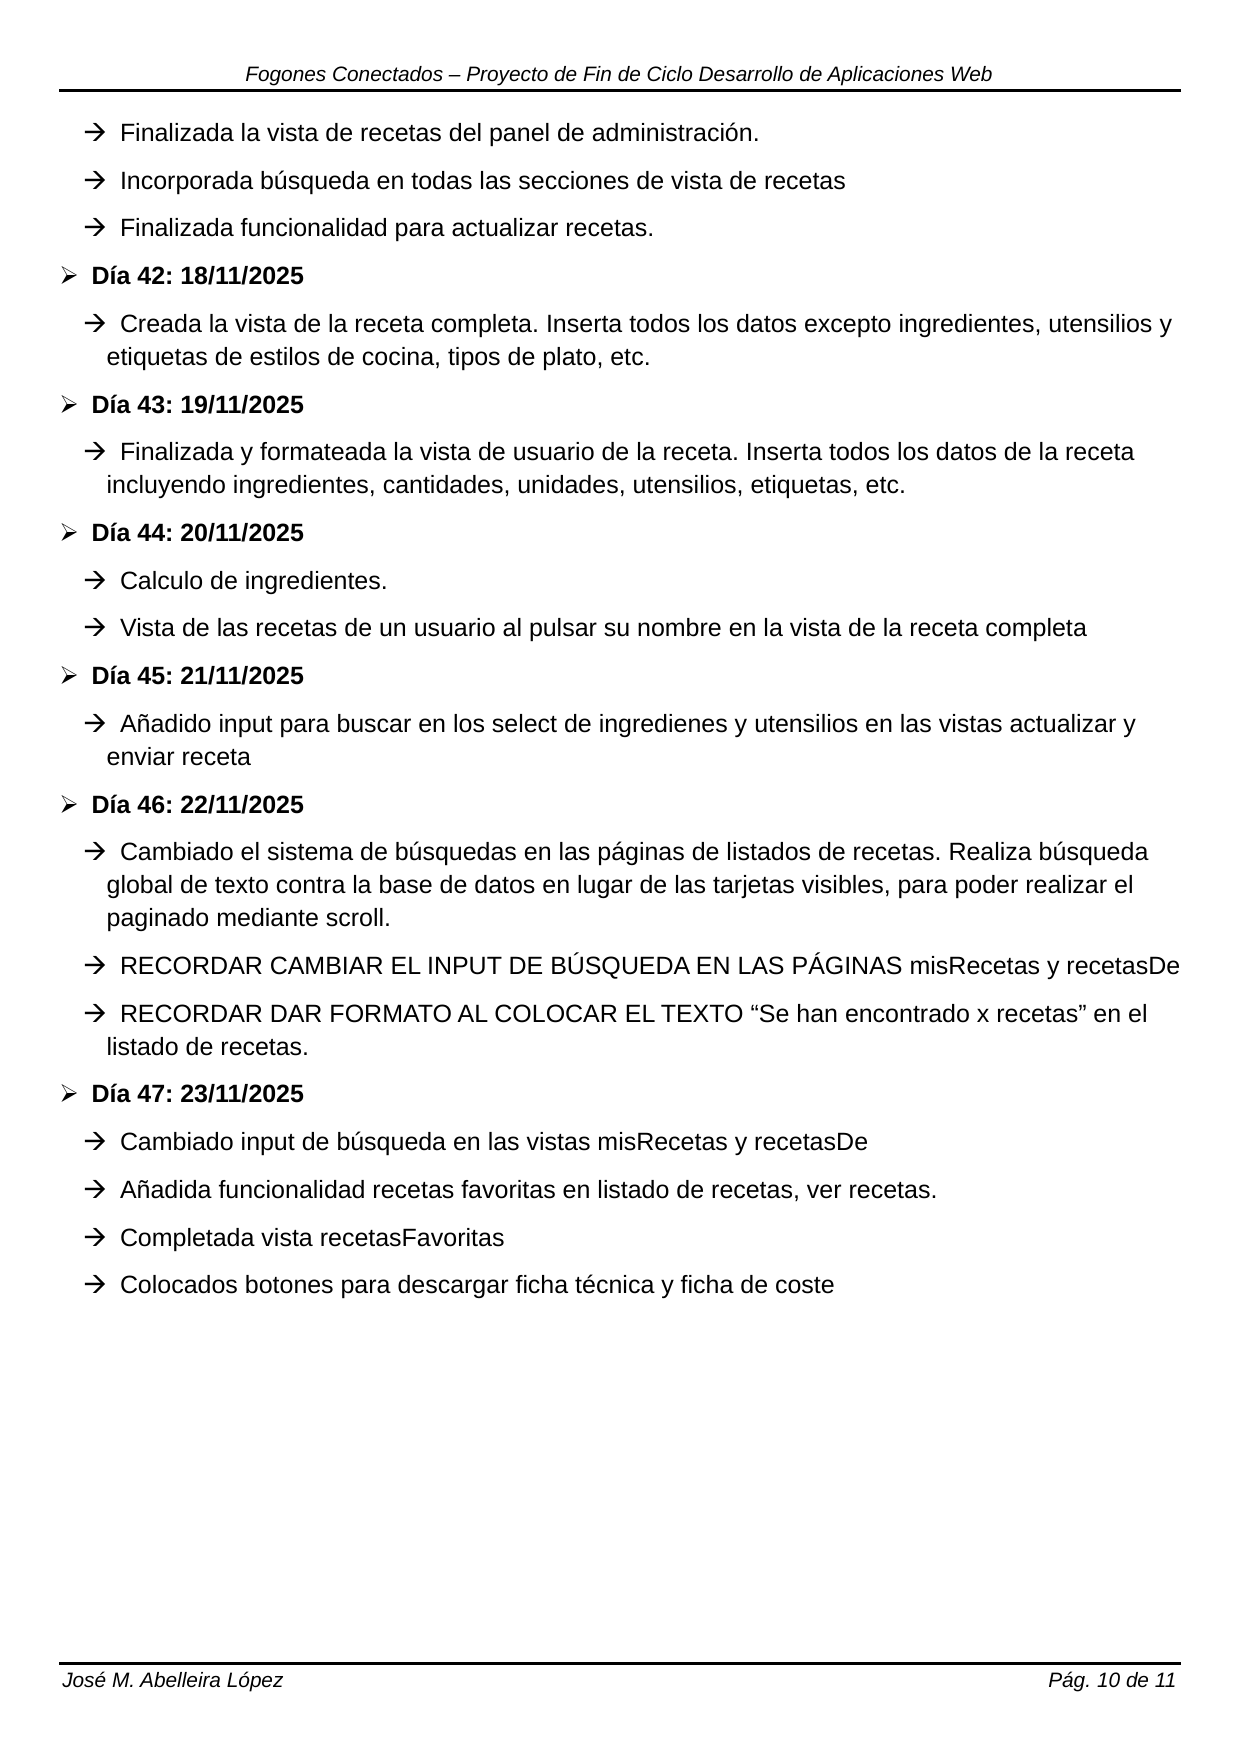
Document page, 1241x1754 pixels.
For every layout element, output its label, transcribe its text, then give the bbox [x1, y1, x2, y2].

list Añadido input para buscar en los select de ingredienes y utensilios en las vistas actualizar y enviar receta [83, 709, 1181, 771]
list Completada vista recetasFavoritas [83, 1223, 1181, 1251]
list Día 46: 22/11/2025 [59, 789, 1181, 818]
list Cambiado input de búsqueda en las vistas misRecetas y recetasDe [83, 1127, 1181, 1156]
list Día 42: 18/11/2025 [59, 261, 1181, 290]
list Incorporada búsqueda en todas las secciones de vista de recetas [83, 166, 1181, 194]
list Finalizada funcionalidad para actualizar recetas. [83, 213, 1181, 242]
list Finalizada la vista de recetas del panel de administración. [83, 118, 1181, 147]
list Día 45: 21/11/2025 [59, 661, 1181, 690]
list Creada la vista de la receta completa. Inserta todos los datos excepto ingredientes, utensilios y etiquetas de estilos de cocina, tipos de plato, etc. [83, 309, 1181, 371]
list Añadida funcionalidad recetas favoritas en listado de recetas, ver recetas. [83, 1175, 1181, 1204]
list Día 44: 20/11/2025 [59, 518, 1181, 547]
list Cambiado el sistema de búsquedas en las páginas de listados de recetas. Realiza búsqueda global de texto contra la base de datos en lugar de las tarjetas visibles, para poder realizar el paginado mediante scroll. [83, 837, 1181, 932]
list Día 47: 23/11/2025 [59, 1079, 1181, 1108]
list RECORDAR CAMBIAR EL INPUT DE BÚSQUEDA EN LAS PÁGINAS misRecetas y recetasDe [83, 951, 1181, 980]
list Vista de las recetas de un usuario al pulsar su nombre en la vista de la receta completa [83, 613, 1181, 642]
list Colocados botones para descargar ficha técnica y ficha de coste [83, 1270, 1181, 1299]
list RECORDAR DAR FORMATO AL COLOCAR EL TEXTO “Se han encontrado x recetas” en el listado de recetas. [83, 999, 1181, 1061]
list Finalizada y formateada la vista de usuario de la receta. Inserta todos los datos de la receta incluyendo ingredientes, cantidades, unidades, utensilios, etiquetas, etc. [83, 437, 1181, 499]
list Calculo de ingredientes. [83, 566, 1181, 594]
list Día 43: 19/11/2025 [59, 389, 1181, 418]
